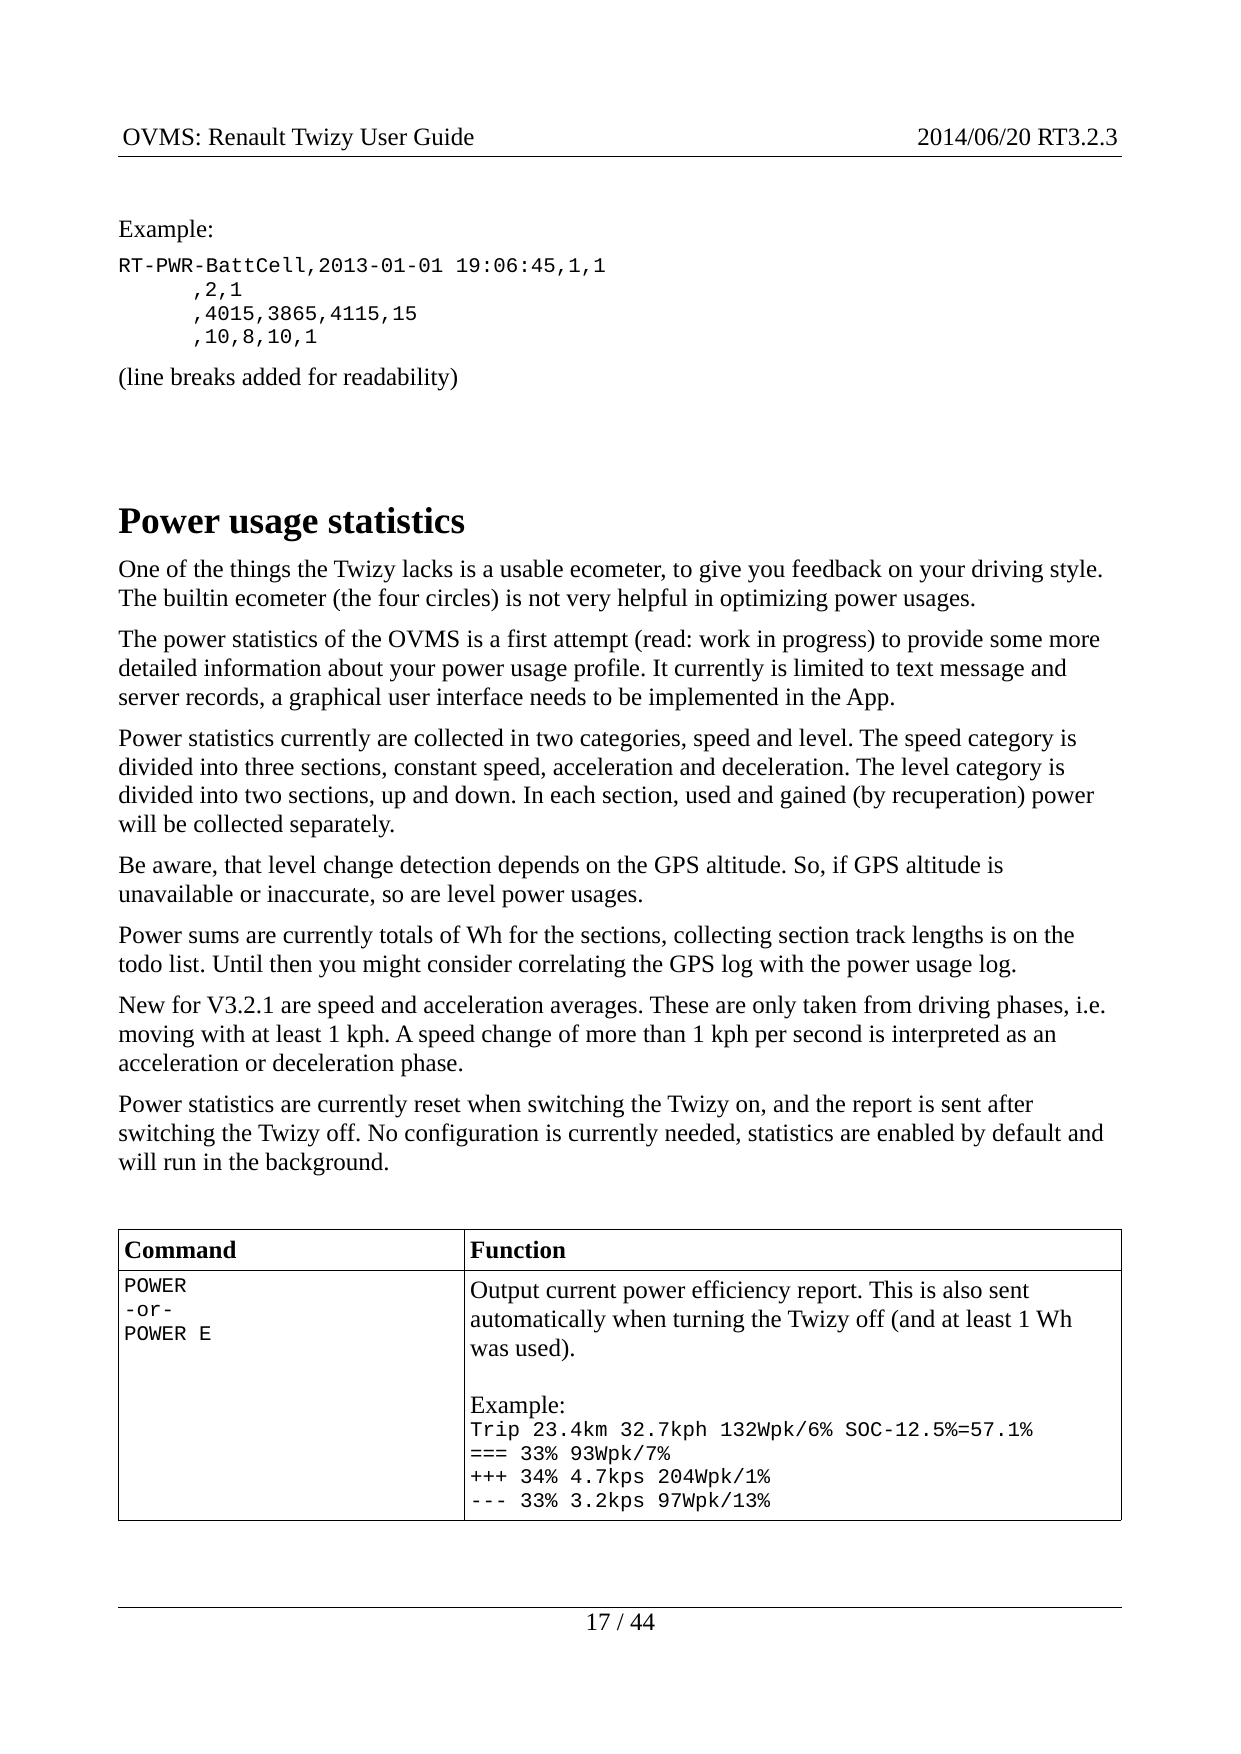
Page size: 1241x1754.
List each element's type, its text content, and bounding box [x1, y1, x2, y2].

text Power statistics are currently reset when switching the Twizy on, and the report is sent after switching the Twizy off. No configuration is currently needed, statistics are enabled by default and will run in the background. [118, 1089, 1122, 1175]
text Be aware, that level change detection depends on the GPS altitude. So, if GPS altitude is unavailable or inaccurate, so are level power usages. [118, 850, 1122, 908]
text (line breaks added for readability) [118, 362, 1122, 391]
table_header Command [119, 1230, 464, 1269]
text One of the things the Twizy lacks is a usable ecometer, to give you feedback on your driving style. The builtin ecometer (the four circles) is not very helpful in optimizing power usages. [118, 554, 1122, 612]
text RT-PWR-BattCell,2013-01-01 19:06:45,1,1 ,2,1 ,4015,3865,4115,15 ,10,8,10,1 [118, 255, 1122, 350]
table_cell POWER -or- POWER E [119, 1271, 464, 1519]
table_cell Output current power efficiency report. This is also sent automatically when turning the Twizy off (and at least 1 Wh was used). Example: Trip 23.4km 32.7kph 132Wpk/6% SOC-12.5%=57.1% === 33% 93Wpk/7% +++ 34% 4.7kps 204Wpk/1% --- 33% 3.2kps 97Wpk/13% [465, 1271, 1121, 1519]
text New for V3.2.1 are speed and acceleration averages. These are only taken from driving phases, i.e. moving with at least 1 kph. A speed change of more than 1 kph per second is interpreted as an acceleration or deceleration phase. [118, 990, 1122, 1077]
text The power statistics of the OVMS is a first attempt (read: work in progress) to provide some more detailed information about your power usage profile. It currently is limited to text message and server records, a graphical user interface needs to be implemented in the App. [118, 624, 1122, 710]
subtitle Power usage statistics [118, 498, 1122, 542]
text Power sums are currently totals of Wh for the sections, collecting section track lengths is on the todo list. Until then you might consider correlating the GPS log with the power usage log. [118, 920, 1122, 978]
text Power statistics currently are collected in two categories, speed and level. The speed category is divided into three sections, constant speed, acceleration and deceleration. The level category is divided into two sections, up and down. In each section, used and gained (by recuperation) power will be collected separately. [118, 723, 1122, 838]
text Example: [118, 214, 1122, 243]
table_header Function [465, 1230, 1121, 1269]
